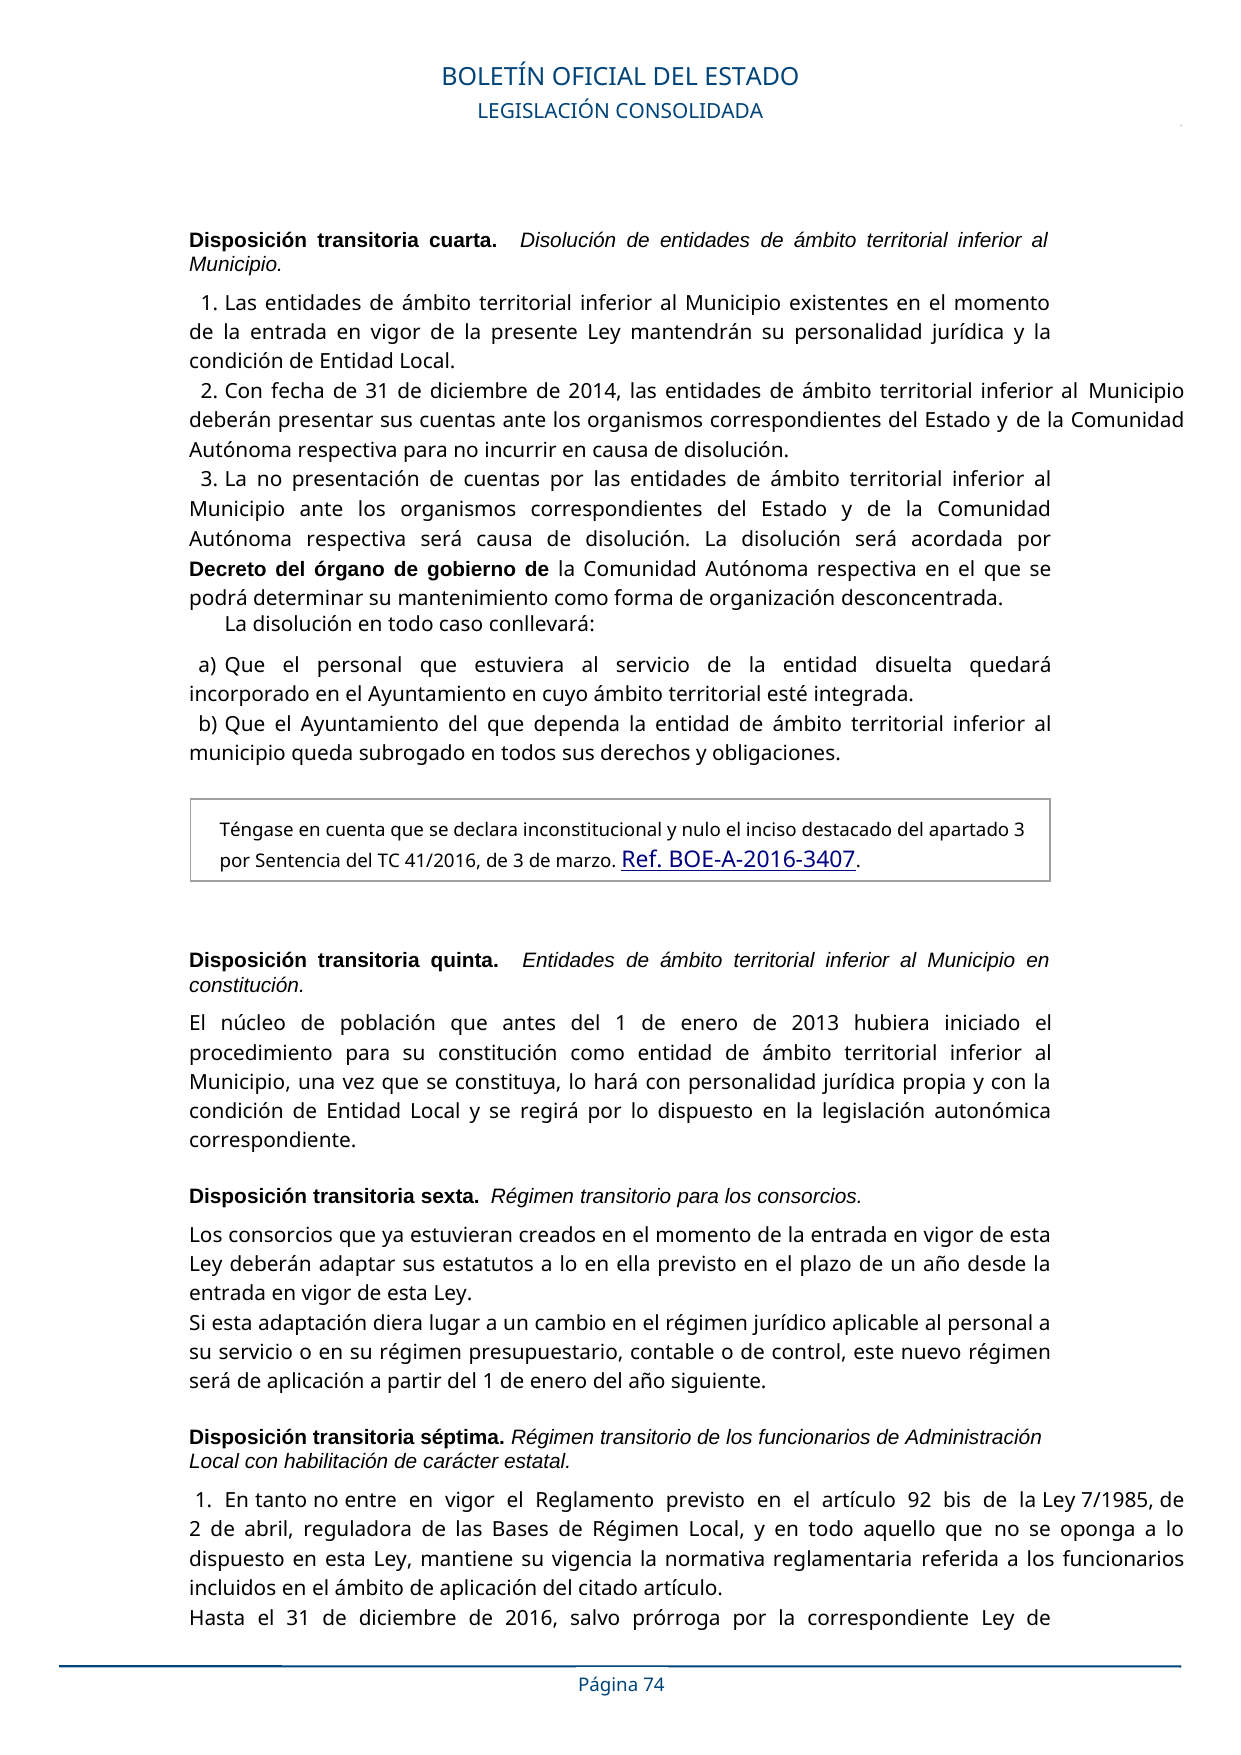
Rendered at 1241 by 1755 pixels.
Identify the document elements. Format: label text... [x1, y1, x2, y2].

text Disposición transitoria quinta. Entidades de ámbito territorial inferior al Municipio en constitución. [189, 948, 1052, 996]
text Hasta el 31 de diciembre de 2016, salvo prórroga por la correspondiente Ley de [189, 1603, 1052, 1631]
text Disposición transitoria cuarta. Disolución de entidades de ámbito territorial inferior al Municipio. [189, 228, 1052, 276]
list En tanto no entre en vigor el Reglamento previsto en el artículo 92 bis de la Ley 7/1985, de 2 de abril, reguladora de las Bases de Régimen Local, y en todo aquello que no se oponga a lo dispuesto en esta Ley, mantiene su vigencia la normativa reglamentaria referida a los funcionarios incluidos en el ámbito de aplicación del citado artículo. [175, 1485, 1184, 1602]
list La no presentación de cuentas por las entidades de ámbito territorial inferior al Municipio ante los organismos correspondientes del Estado y de la Comunidad Autónoma respectiva será causa de disolución. La disolución será acordada por Decreto del órgano de gobierno de la Comunidad Autónoma respectiva en el que se podrá determinar su mantenimiento como forma de organización desconcentrada. [175, 464, 1052, 612]
list Con fecha de 31 de diciembre de 2014, las entidades de ámbito territorial inferior al Municipio deberán presentar sus cuentas ante los organismos correspondientes del Estado y de la Comunidad Autónoma respectiva para no incurrir en causa de disolución. [175, 376, 1184, 463]
list Que el personal que estuviera al servicio de la entidad disuelta quedará incorporado en el Ayuntamiento en cuyo ámbito territorial esté integrada. [175, 650, 1052, 708]
text El núcleo de población que antes del 1 de enero de 2013 hubiera iniciado el procedimiento para su constitución como entidad de ámbito territorial inferior al Municipio, una vez que se constituya, lo hará con personalidad jurídica propia y con la condición de Entidad Local y se regirá por lo dispuesto en la legislación autonómica correspondiente. [189, 1008, 1052, 1154]
text Si esta adaptación diera lugar a un cambio en el régimen jurídico aplicable al personal a su servicio o en su régimen presupuestario, contable o de control, este nuevo régimen será de aplicación a partir del 1 de enero del año siguiente. [189, 1308, 1052, 1395]
text La disolución en todo caso conllevará: [224, 613, 1184, 636]
list Que el Ayuntamiento del que dependa la entidad de ámbito territorial inferior al municipio queda subrogado en todos sus derechos y obligaciones. [175, 709, 1052, 766]
text Los consorcios que ya estuvieran creados en el momento de la entrada en vigor de esta Ley deberán adaptar sus estatutos a lo en ella previsto en el plazo de un año desde la entrada en vigor de esta Ley. [189, 1220, 1052, 1307]
list Las entidades de ámbito territorial inferior al Municipio existentes en el momento de la entrada en vigor de la presente Ley mantendrán su personalidad jurídica y la condición de Entidad Local. [175, 288, 1052, 375]
text Disposición transitoria séptima. Régimen transitorio de los funcionarios de Administración Local con habilitación de carácter estatal. [189, 1425, 1055, 1473]
text Disposición transitoria sexta. Régimen transitorio para los consorcios. [189, 1184, 1184, 1208]
text Téngase en cuenta que se declara inconstitucional y nulo el inciso destacado del apartado 3 por Sentencia del TC 41/2016, de 3 de marzo. Ref. BOE-A-2016-3407. [219, 817, 1039, 874]
